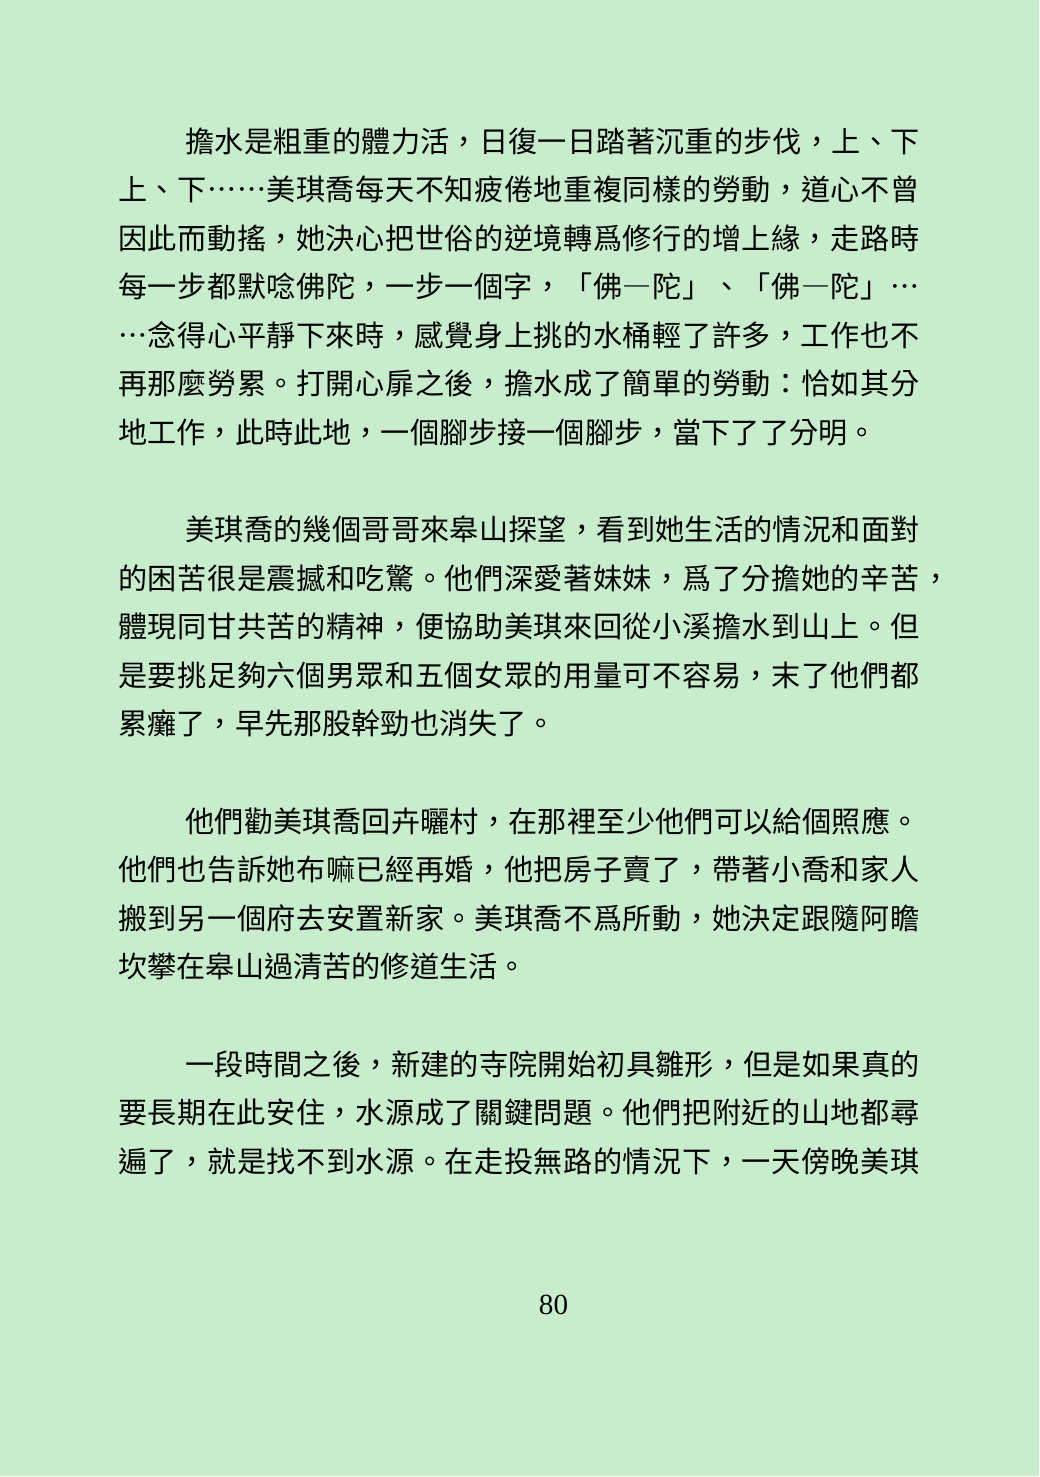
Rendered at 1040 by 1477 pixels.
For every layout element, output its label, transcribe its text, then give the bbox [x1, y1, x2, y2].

text 美琪喬的幾個哥哥來皋山探望，看到她生活的情況和面對的困苦很是震撼和吃驚。他們深愛著妹妹，爲了分擔她的辛苦，體現同甘共苦的精神，便協助美琪來回從小溪擔水到山上。但是要挑足夠六個男眾和五個女眾的用量可不容易，末了他們都累癱了，早先那股幹勁也消失了。 [118, 507, 921, 743]
text 擔水是粗重的體力活，日復一日踏著沉重的步伐，上、下，上、下……美琪喬每天不知疲倦地重複同樣的勞動，道心不曾因此而動搖，她決心把世俗的逆境轉爲修行的增上緣，走路時每一步都默唸佛陀，一步一個字，「佛—陀」、「佛—陀」……念得心平靜下來時，感覺身上挑的水桶輕了許多，工作也不再那麼勞累。打開心扉之後，擔水成了簡單的勞動：恰如其分地工作，此時此地，一個腳步接一個腳步，當下了了分明。 [118, 118, 921, 452]
text 一段時間之後，新建的寺院開始初具雛形，但是如果真的要長期在此安住，水源成了關鍵問題。他們把附近的山地都尋遍了，就是找不到水源。在走投無路的情況下，一天傍晚美琪 [118, 1041, 921, 1180]
text 他們勸美琪喬回卉曬村，在那裡至少他們可以給個照應。他們也告訴她布嘛已經再婚，他把房子賣了，帶著小喬和家人搬到另一個府去安置新家。美琪喬不爲所動，她決定跟隨阿瞻坎攀在皋山過清苦的修道生活。 [118, 798, 921, 986]
